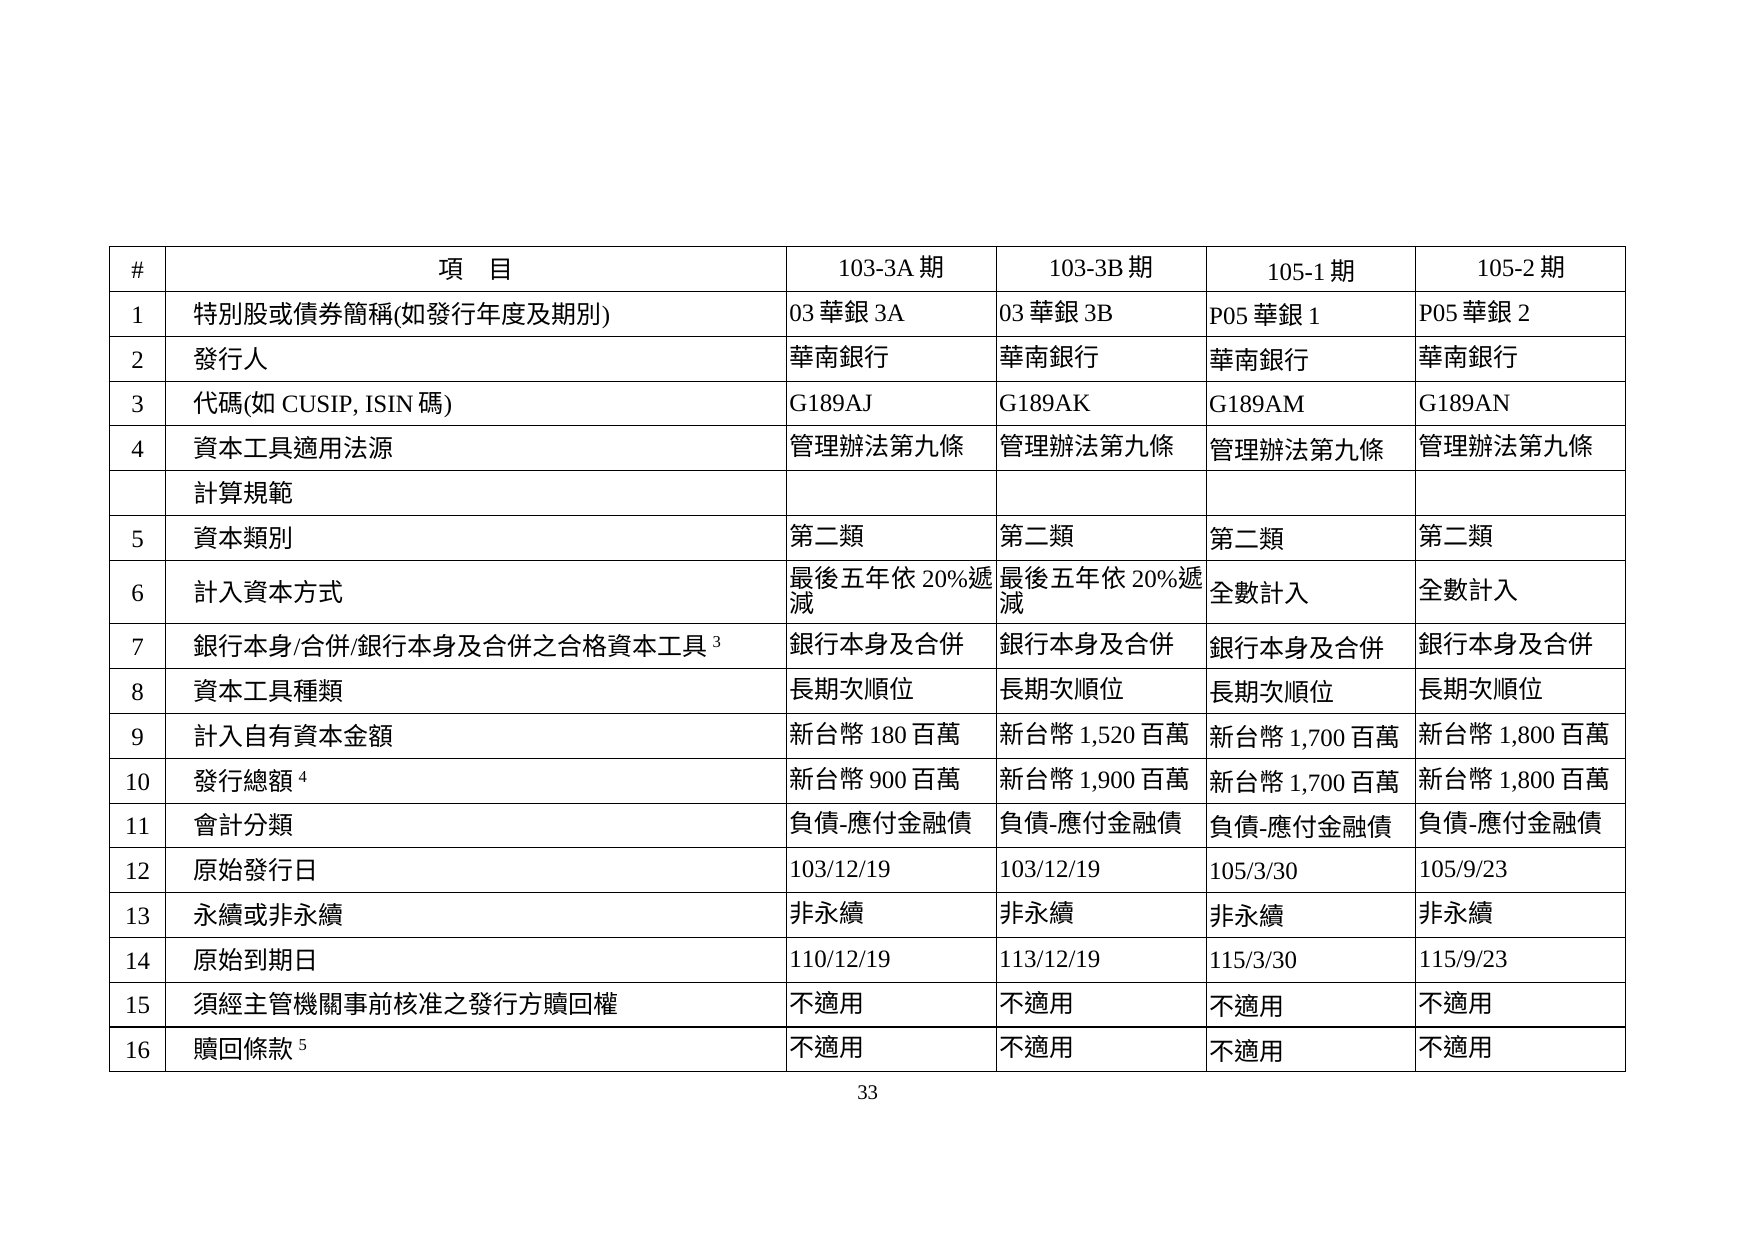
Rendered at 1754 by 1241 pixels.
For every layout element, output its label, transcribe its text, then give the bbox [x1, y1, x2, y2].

table_cell 不適用 [787, 1028, 996, 1071]
table_cell 特別股或債券簡稱(如發行年度及期別) [166, 292, 786, 336]
table_cell 103/12/19 [787, 848, 996, 892]
table_cell 計算規範 [166, 471, 786, 515]
table_cell 長期次順位 [997, 669, 1206, 713]
table_header 項 目 [166, 247, 786, 291]
table_cell 15 [110, 983, 165, 1026]
table_header # [110, 247, 165, 291]
table_cell 103/12/19 [997, 848, 1206, 892]
table_cell 非永續 [787, 893, 996, 937]
table_cell 非永續 [1207, 893, 1415, 937]
table_cell 不適用 [1416, 1028, 1625, 1071]
table_cell 不適用 [1207, 983, 1415, 1026]
table_header 105-1期 [1207, 247, 1415, 291]
table_cell 全數計入 [1207, 561, 1415, 623]
table_cell 代碼(如CUSIP, ISIN碼) [166, 382, 786, 425]
table_cell 16 [110, 1028, 165, 1071]
table_cell 管理辦法第九條 [997, 426, 1206, 470]
table_cell 113/12/19 [997, 938, 1206, 982]
table_cell G189AN [1416, 382, 1625, 425]
table_cell 14 [110, 938, 165, 982]
table_cell 永續或非永續 [166, 893, 786, 937]
table_cell 5 [110, 516, 165, 560]
table_cell 資本類別 [166, 516, 786, 560]
table_cell 銀行本身/合併/銀行本身及合併之合格資本工具3 [166, 624, 786, 668]
table_cell 管理辦法第九條 [1207, 426, 1415, 470]
table_cell 計入資本方式 [166, 561, 786, 623]
table_cell 11 [110, 804, 165, 847]
table_cell 發行人 [166, 337, 786, 381]
table_cell 新台幣1,700百萬 [1207, 714, 1415, 758]
table_cell 長期次順位 [787, 669, 996, 713]
table_cell 115/9/23 [1416, 938, 1625, 982]
table_cell G189AJ [787, 382, 996, 425]
table_cell [1207, 471, 1415, 515]
table_cell 銀行本身及合併 [997, 624, 1206, 668]
table_cell 負債-應付金融債 [1416, 804, 1625, 847]
table_cell 長期次順位 [1416, 669, 1625, 713]
table_cell 華南銀行 [997, 337, 1206, 381]
table_cell 105/9/23 [1416, 848, 1625, 892]
table_cell 華南銀行 [1416, 337, 1625, 381]
table_cell 新台幣1,800百萬 [1416, 714, 1625, 758]
table_cell 13 [110, 893, 165, 937]
table_cell 資本工具種類 [166, 669, 786, 713]
table_cell 9 [110, 714, 165, 758]
table_cell 2 [110, 337, 165, 381]
table_cell 3 [110, 382, 165, 425]
table_cell [997, 471, 1206, 515]
table_cell 115/3/30 [1207, 938, 1415, 982]
table_cell 不適用 [1207, 1028, 1415, 1071]
table_cell 非永續 [1416, 893, 1625, 937]
table_cell 非永續 [997, 893, 1206, 937]
table_cell 贖回條款5 [166, 1028, 786, 1071]
table_cell 須經主管機關事前核准之發行方贖回權 [166, 983, 786, 1026]
table_cell 6 [110, 561, 165, 623]
table_cell 新台幣900百萬 [787, 759, 996, 802]
table_cell 10 [110, 759, 165, 802]
table_cell 新台幣180百萬 [787, 714, 996, 758]
table_cell 最後五年依20%遞減 [787, 561, 996, 623]
table_cell 負債-應付金融債 [1207, 804, 1415, 847]
table_cell 全數計入 [1416, 561, 1625, 623]
table_cell P05華銀1 [1207, 292, 1415, 336]
table_cell P05華銀2 [1416, 292, 1625, 336]
table_cell 不適用 [1416, 983, 1625, 1026]
table_cell [1416, 471, 1625, 515]
table_cell 不適用 [997, 983, 1206, 1026]
table_cell 銀行本身及合併 [1207, 624, 1415, 668]
table_cell 華南銀行 [1207, 337, 1415, 381]
table_cell 原始到期日 [166, 938, 786, 982]
table_cell 1 [110, 292, 165, 336]
table_cell 110/12/19 [787, 938, 996, 982]
table_cell 8 [110, 669, 165, 713]
table_cell 華南銀行 [787, 337, 996, 381]
table_cell 銀行本身及合併 [787, 624, 996, 668]
table_cell [787, 471, 996, 515]
table_cell 原始發行日 [166, 848, 786, 892]
table_cell 負債-應付金融債 [997, 804, 1206, 847]
table_cell 計入自有資本金額 [166, 714, 786, 758]
table_cell 新台幣1,800百萬 [1416, 759, 1625, 802]
table_cell G189AK [997, 382, 1206, 425]
table_cell 不適用 [997, 1028, 1206, 1071]
table_cell 會計分類 [166, 804, 786, 847]
table_cell 第二類 [1207, 516, 1415, 560]
table_cell 第二類 [787, 516, 996, 560]
table_header 103-3A期 [787, 247, 996, 291]
table_cell 負債-應付金融債 [787, 804, 996, 847]
table_cell [110, 471, 165, 515]
table_header 105-2期 [1416, 247, 1625, 291]
table_cell 第二類 [997, 516, 1206, 560]
table_cell 管理辦法第九條 [787, 426, 996, 470]
table_cell 新台幣1,700百萬 [1207, 759, 1415, 802]
table_header 103-3B期 [997, 247, 1206, 291]
table_cell 管理辦法第九條 [1416, 426, 1625, 470]
table_cell 105/3/30 [1207, 848, 1415, 892]
table_cell 4 [110, 426, 165, 470]
table_cell 不適用 [787, 983, 996, 1026]
table_cell G189AM [1207, 382, 1415, 425]
table_cell 新台幣1,900百萬 [997, 759, 1206, 802]
table_cell 7 [110, 624, 165, 668]
table_cell 資本工具適用法源 [166, 426, 786, 470]
table_cell 銀行本身及合併 [1416, 624, 1625, 668]
table_cell 03華銀3B [997, 292, 1206, 336]
table_cell 最後五年依20%遞減 [997, 561, 1206, 623]
table_cell 長期次順位 [1207, 669, 1415, 713]
table_cell 發行總額4 [166, 759, 786, 802]
table_cell 第二類 [1416, 516, 1625, 560]
table_cell 12 [110, 848, 165, 892]
table_cell 新台幣1,520百萬 [997, 714, 1206, 758]
table_cell 03華銀3A [787, 292, 996, 336]
